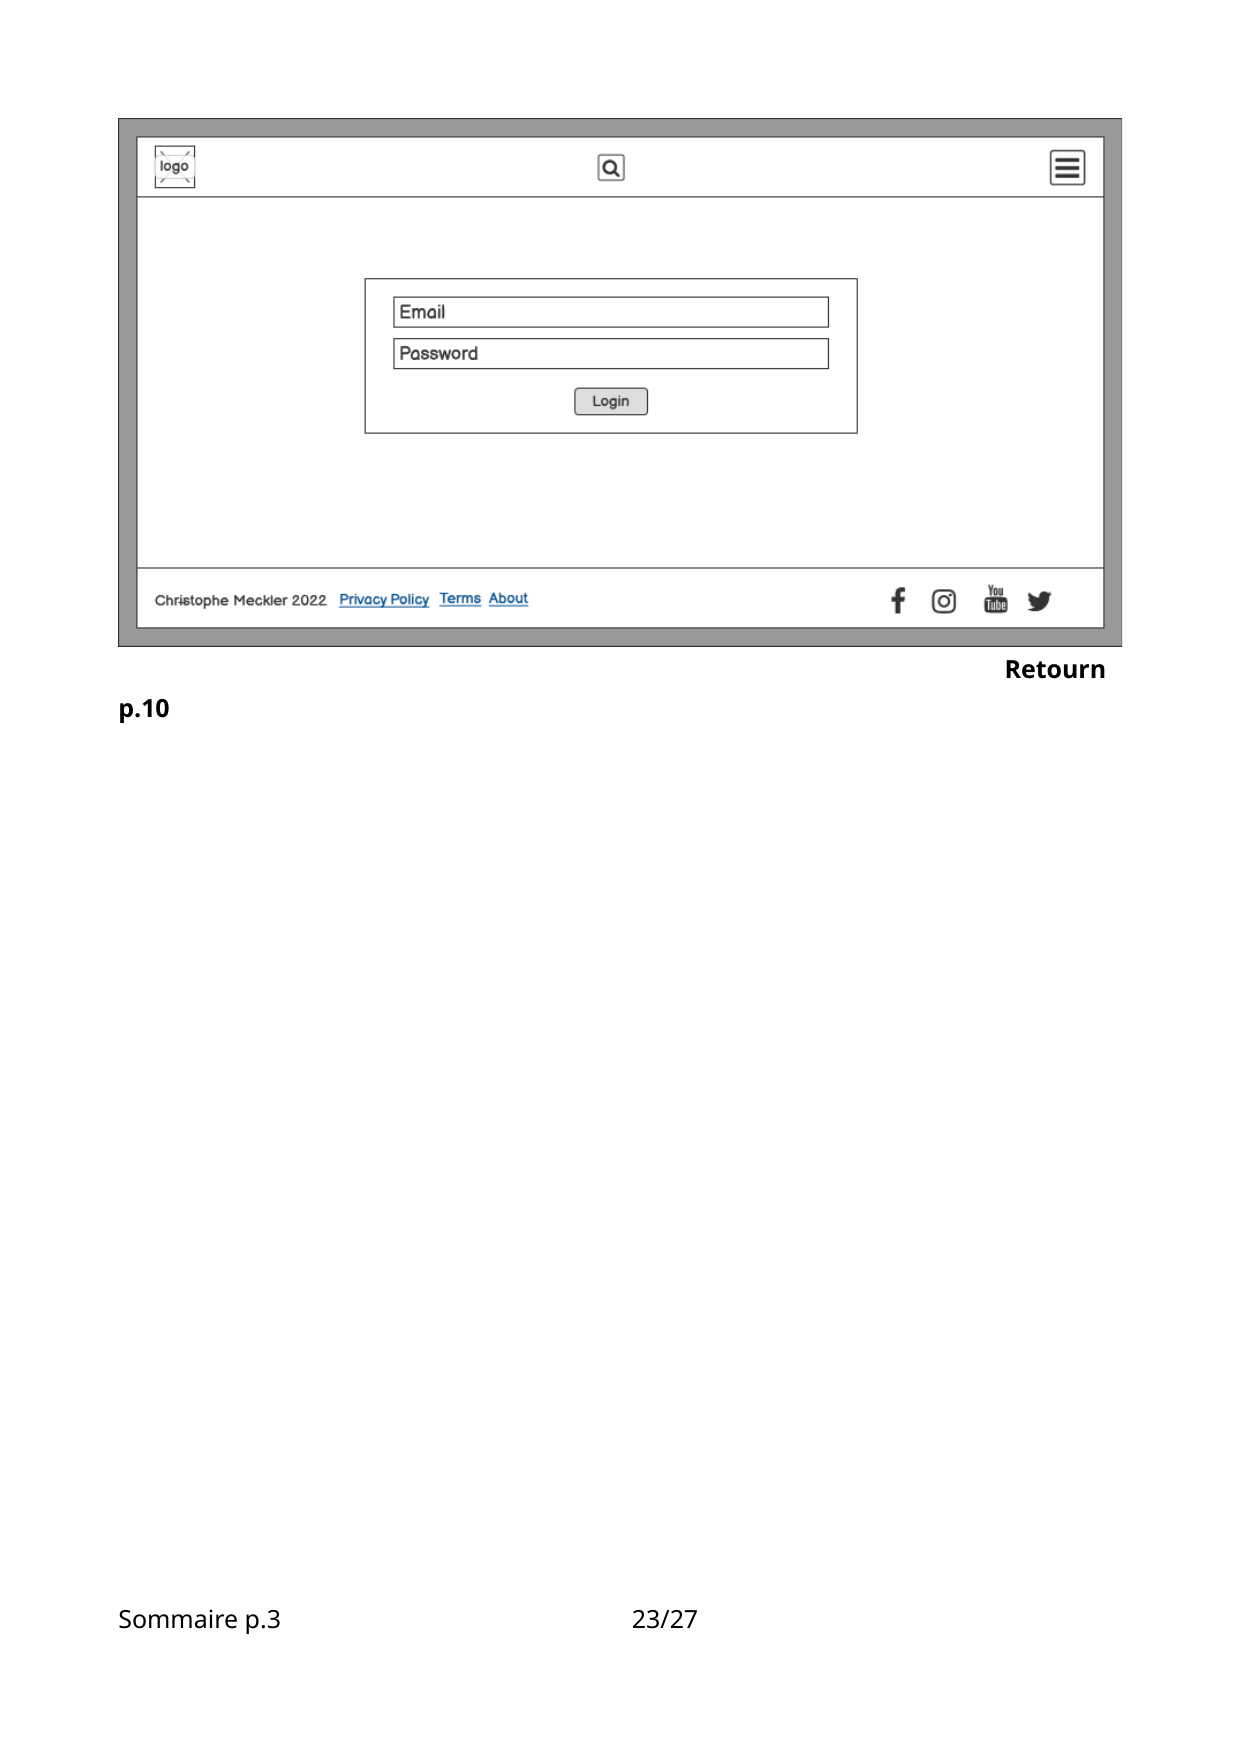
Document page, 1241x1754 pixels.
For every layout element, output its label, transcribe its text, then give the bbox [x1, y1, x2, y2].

picture [118, 118, 1123, 647]
text Retourn p.8 [118, 647, 1122, 725]
